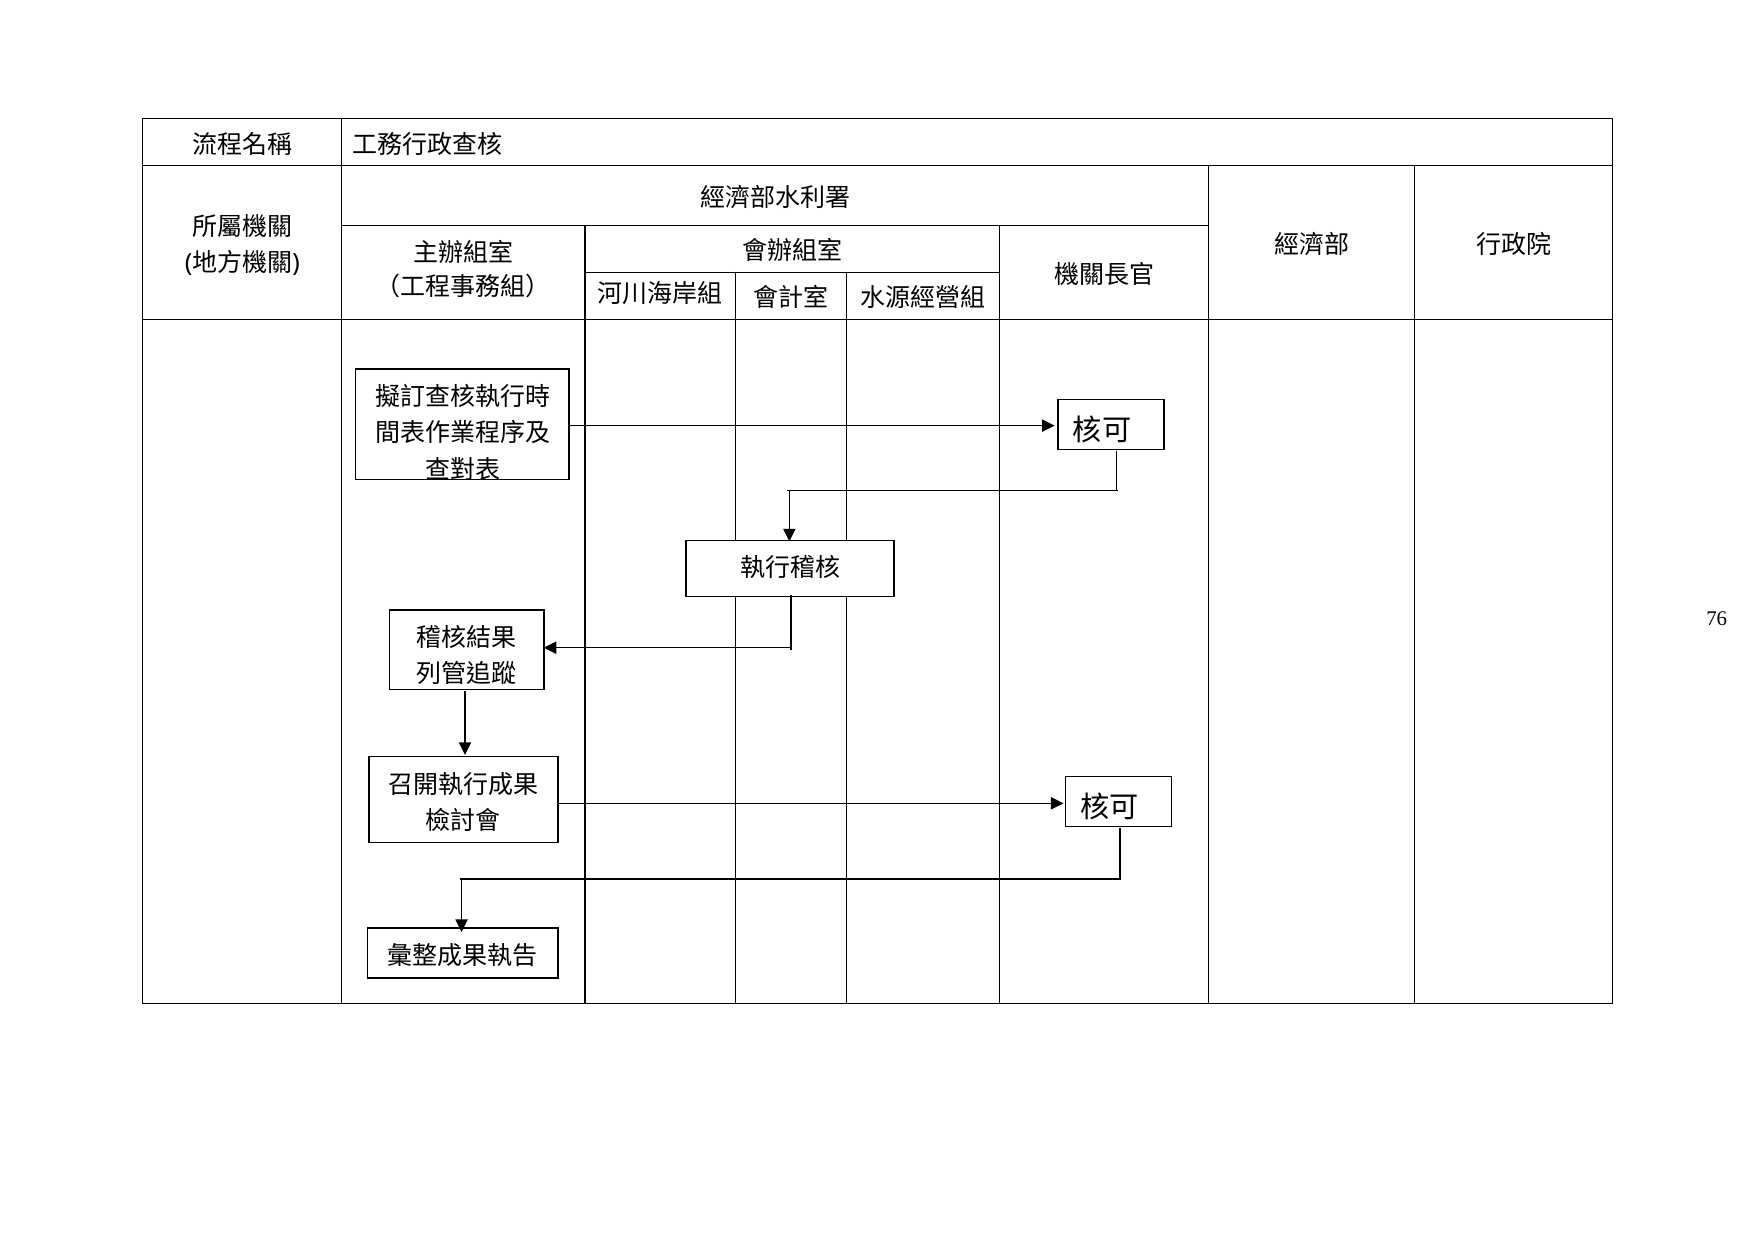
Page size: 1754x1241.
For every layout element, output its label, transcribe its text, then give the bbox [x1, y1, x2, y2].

table_cell [1415, 320, 1612, 1002]
table_cell 河川海岸組 [586, 273, 735, 319]
table_cell 經濟部水利署 [342, 166, 1208, 224]
table_cell [736, 597, 846, 803]
table_cell [1209, 320, 1414, 1002]
table_cell [586, 426, 735, 647]
table_cell [847, 320, 999, 425]
table_cell [143, 320, 341, 1002]
table_cell 經濟部 [1209, 166, 1414, 319]
table_cell [736, 880, 846, 1002]
table_cell 水源經營組 [847, 273, 999, 319]
table_cell [342, 320, 584, 1002]
table_cell [586, 804, 735, 878]
table_header 流程名稱 [143, 119, 341, 165]
table_cell [847, 804, 999, 878]
table_cell [736, 804, 846, 878]
table_cell [586, 320, 735, 425]
table_cell [736, 597, 790, 647]
table_cell [736, 426, 846, 540]
table_cell [1000, 320, 1208, 1002]
table_cell [736, 320, 846, 425]
table_cell [847, 426, 999, 490]
table_cell [847, 491, 999, 803]
table_cell 會計室 [736, 273, 846, 319]
table_cell 主辦組室 （工程事務組） [342, 226, 584, 319]
table_cell [790, 491, 846, 540]
table_cell 所屬機關 (地方機關) [143, 166, 341, 319]
table_cell 會辦組室 [586, 226, 999, 272]
table_cell [847, 880, 999, 1002]
table_cell 機關長官 [1000, 226, 1208, 319]
table_header 工務行政查核 [342, 119, 1612, 165]
table_cell [586, 880, 735, 1002]
table_cell 行政院 [1415, 166, 1612, 319]
table_cell [586, 648, 735, 803]
